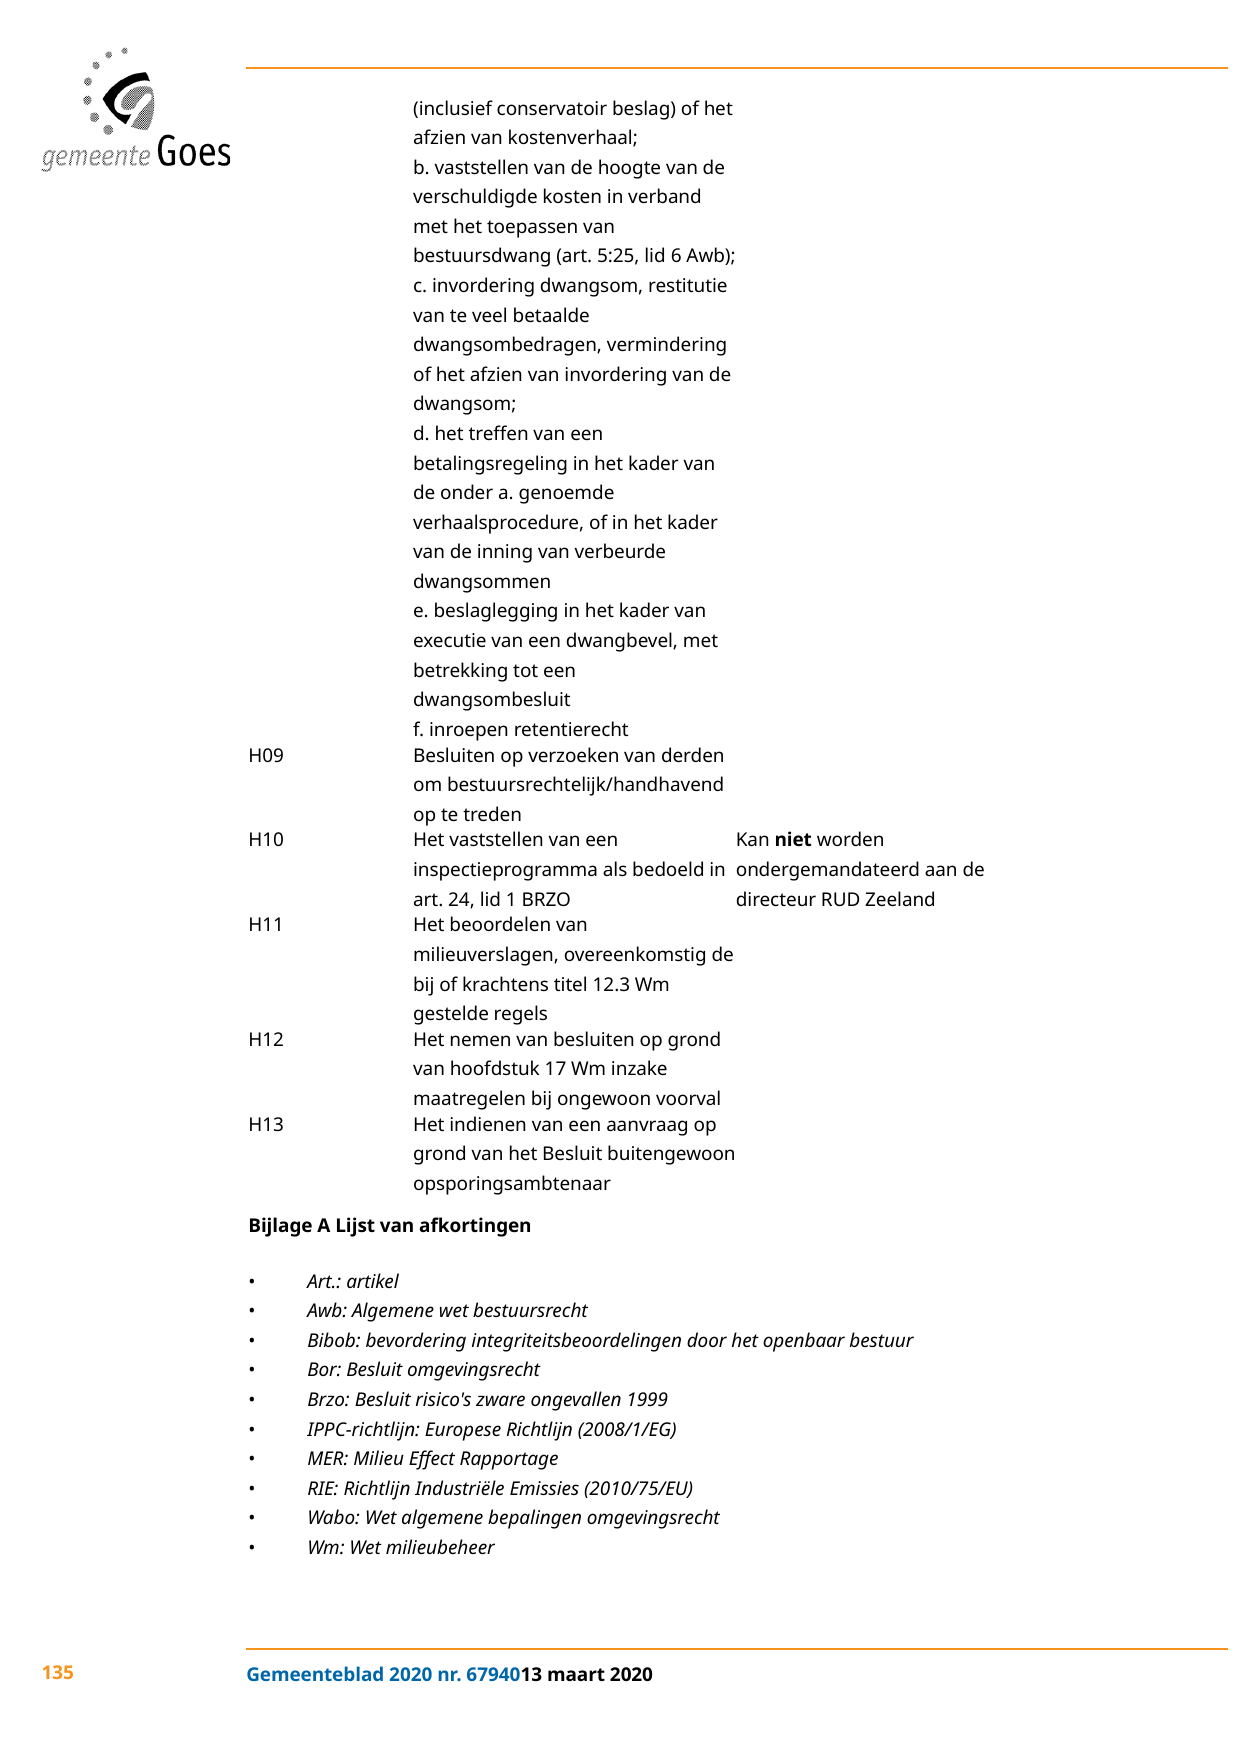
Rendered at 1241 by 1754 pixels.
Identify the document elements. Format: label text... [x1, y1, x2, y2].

table_cell Het vaststellen van een inspectieprogramma als bedoeld in art. 24, lid 1 BRZO [413, 827, 736, 912]
table_cell H10 [248, 827, 413, 912]
table_cell H09 [248, 742, 413, 827]
table_cell Het indienen van een aanvraag op grond van het Besluit buitengewoon opsporingsambtenaar [413, 1111, 736, 1196]
table_cell [987, 1111, 1152, 1196]
list Wabo: Wet algemene bepalingen omgevingsrecht [248, 1504, 1152, 1530]
table_cell Kan niet worden ondergemandateerd aan de directeur RUD Zeeland [736, 827, 987, 912]
text Bijlage A Lijst van afkortingen [248, 1213, 1152, 1238]
list Bibob: bevordering integriteitsbeoordelingen door het openbaar bestuur [248, 1327, 1152, 1353]
table_cell [987, 95, 1152, 742]
list Wm: Wet milieubeheer [248, 1534, 1152, 1560]
list Brzo: Besluit risico's zware ongevallen 1999 [248, 1386, 1152, 1412]
table_cell [987, 1026, 1152, 1111]
list IPPC-richtlijn: Europese Richtlijn (2008/1/EG) [248, 1416, 1152, 1442]
table_cell [736, 1026, 987, 1111]
table_cell [987, 912, 1152, 1026]
list Awb: Algemene wet bestuursrecht [248, 1297, 1152, 1323]
table_cell [987, 827, 1152, 912]
list RIE: Richtlijn Industriële Emissies (2010/75/EU) [248, 1475, 1152, 1501]
table_cell (inclusief conservatoir beslag) of het afzien van kostenverhaal; b. vaststellen van de hoogte van de verschuldigde kosten in verband met het toepassen van bestuursdwang (art. 5:25, lid 6 Awb); c. invordering dwangsom, restitutie van te veel betaalde dwangsombedragen, vermindering of het afzien van invordering van de dwangsom; d. het treffen van een betalingsregeling in het kader van de onder a. genoemde verhaalsprocedure, of in het kader van de inning van verbeurde dwangsommen e. beslaglegging in het kader van executie van een dwangbevel, met betrekking tot een dwangsombesluit f. inroepen retentierecht [413, 95, 736, 742]
table_cell [987, 742, 1152, 827]
table_cell [248, 95, 413, 742]
table_cell H12 [248, 1026, 413, 1111]
table_cell Het beoordelen van milieuverslagen, overeenkomstig de bij of krachtens titel 12.3 Wm gestelde regels [413, 912, 736, 1026]
table_cell H13 [248, 1111, 413, 1196]
table_cell [736, 1111, 987, 1196]
table_cell Besluiten op verzoeken van derden om bestuursrechtelijk/handhavend op te treden [413, 742, 736, 827]
table_cell [736, 742, 987, 827]
list MER: Milieu Effect Rapportage [248, 1445, 1152, 1471]
table_cell Het nemen van besluiten op grond van hoofdstuk 17 Wm inzake maatregelen bij ongewoon voorval [413, 1026, 736, 1111]
table_cell [736, 912, 987, 1026]
table_cell [736, 95, 987, 742]
list Art.: artikel [248, 1268, 1152, 1294]
picture [41, 47, 231, 172]
table_cell H11 [248, 912, 413, 1026]
list Bor: Besluit omgevingsrecht [248, 1357, 1152, 1382]
